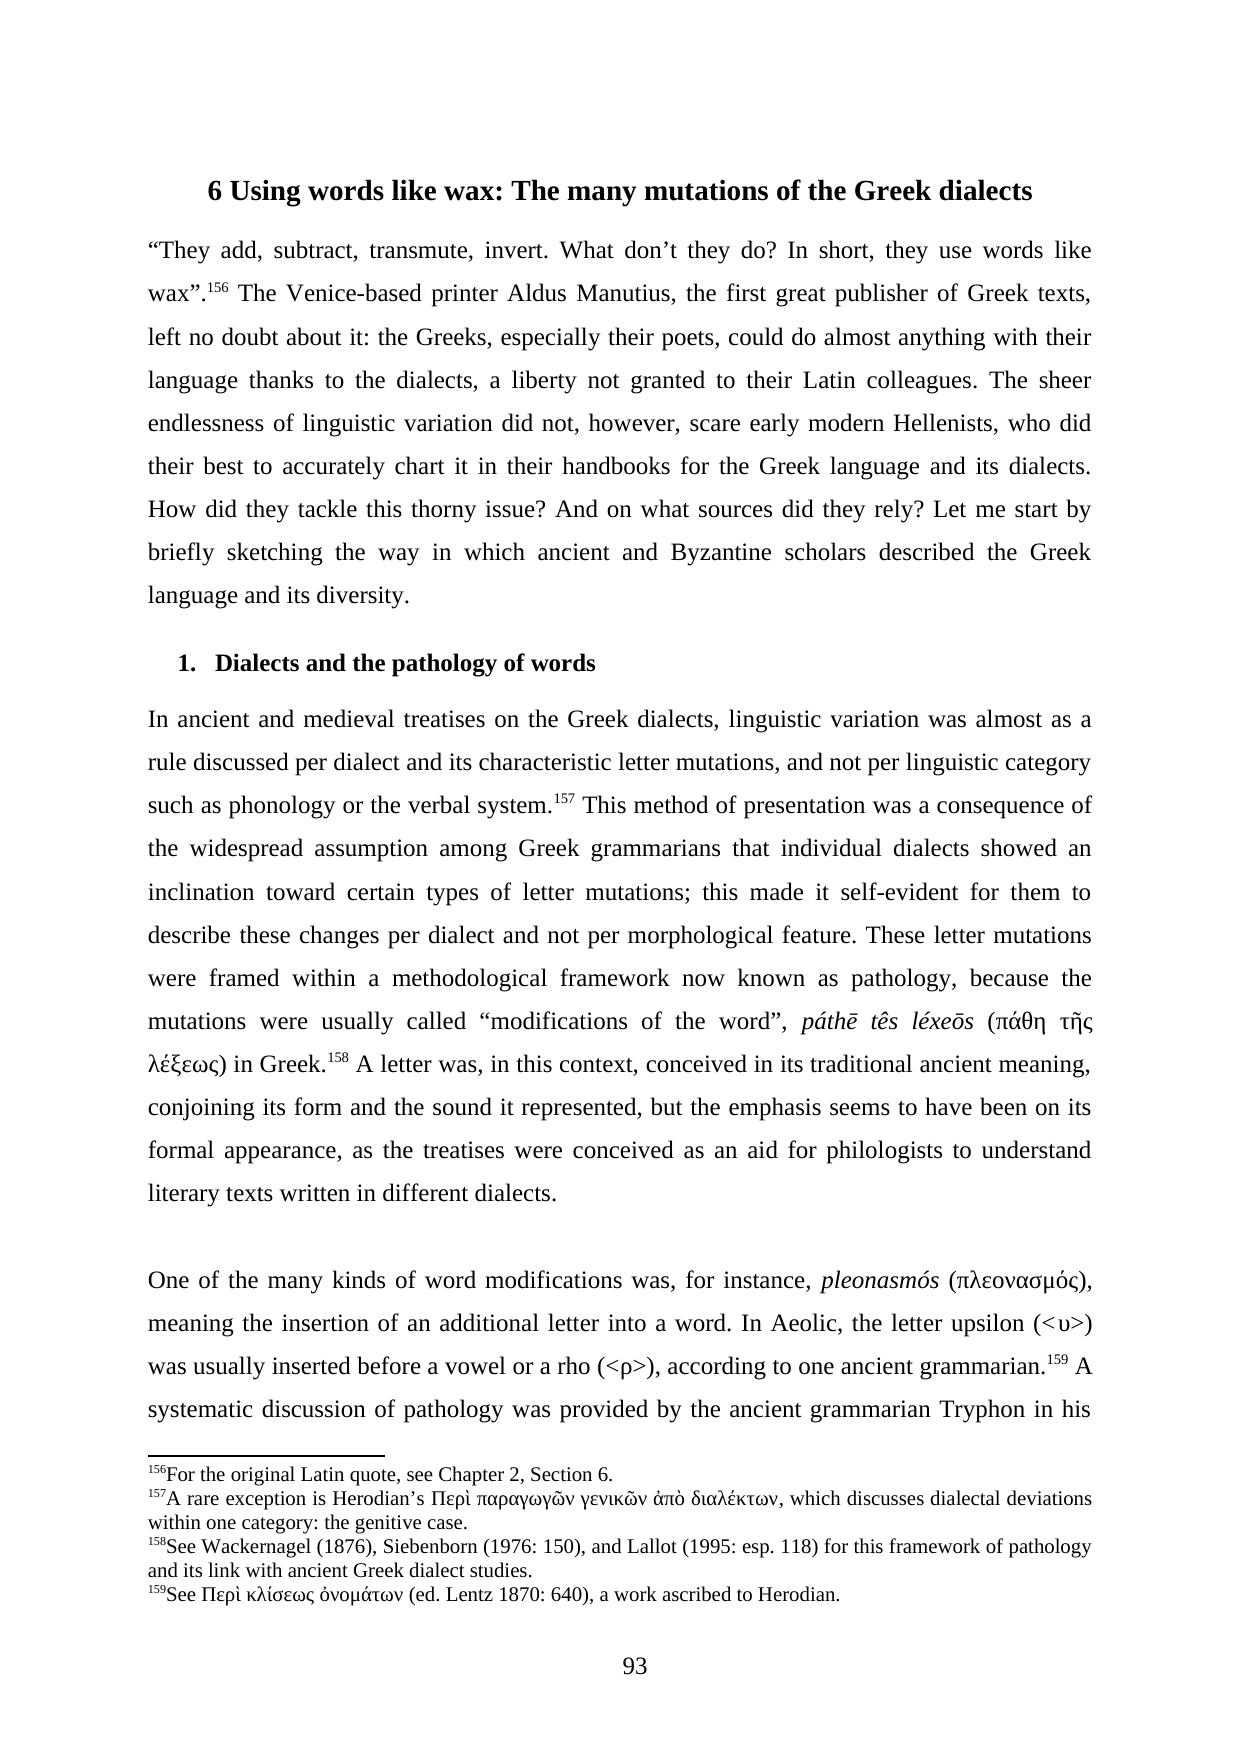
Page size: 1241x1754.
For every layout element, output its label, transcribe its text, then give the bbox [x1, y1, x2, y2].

text See Wackernagel (1876), Siebenborn (1976: 150), and Lallot (1995: esp. 118) for this framework of pathology and its link with ancient Greek dialect studies. [148, 1534, 1093, 1582]
subtitle 6 Using words like wax: The many mutations of the Greek dialects [148, 173, 1093, 206]
text One of the many kinds of word modifications was, for instance, pleonasmós (πλεονασμός), meaning the insertion of an additional letter into a word. In Aeolic, the letter upsilon (<υ>) was usually inserted before a vowel or a rho (<ρ>), according to one ancient grammarian. A systematic discussion of pathology was provided by the ancient grammarian Tryphon in his [148, 1265, 1093, 1423]
text See Περὶ κλίσεως ὀνομάτων (ed. Lentz 1870: 640), a work ascribed to Herodian. [148, 1582, 1093, 1606]
text “They add, subtract, transmute, invert. What don’t they do? In short, they use words like wax”. The Venice-based printer Aldus Manutius, the first great publisher of Greek texts, left no doubt about it: the Greeks, especially their poets, could do almost anything with their language thanks to the dialects, a liberty not granted to their Latin colleagues. The sheer endlessness of linguistic variation did not, however, scare early modern Hellenists, who did their best to accurately chart it in their handbooks for the Greek language and its dialects. How did they tackle this thorny issue? And on what sources did they rely? Let me start by briefly sketching the way in which ancient and Byzantine scholars described the Greek language and its diversity. [148, 235, 1093, 609]
text A rare exception is Herodian’s Περὶ παραγωγῶν γενικῶν ἀπὸ διαλέκτων, which discusses dialectal deviations within one category: the genitive case. [148, 1486, 1093, 1534]
text In ancient and medieval treatises on the Greek dialects, linguistic variation was almost as a rule discussed per dialect and its characteristic letter mutations, and not per linguistic category such as phonology or the verbal system. This method of presentation was a consequence of the widespread assumption among Greek grammarians that individual dialects showed an inclination toward certain types of letter mutations; this made it self-evident for them to describe these changes per dialect and not per morphological feature. These letter mutations were framed within a methodological framework now known as pathology, because the mutations were usually called “modifications of the word”, páthē tês léxeōs (πάθη τῆς λέξεως) in Greek. A letter was, in this context, conceived in its traditional ancient meaning, conjoining its form and the sound it represented, but the emphasis seems to have been on its formal appearance, as the treatises were conceived as an aid for philologists to understand literary texts written in different dialects. [148, 704, 1093, 1207]
subtitle Dialects and the pathology of words [177, 648, 1093, 677]
text For the original Latin quote, see Chapter 2, Section 6. [148, 1462, 1093, 1486]
